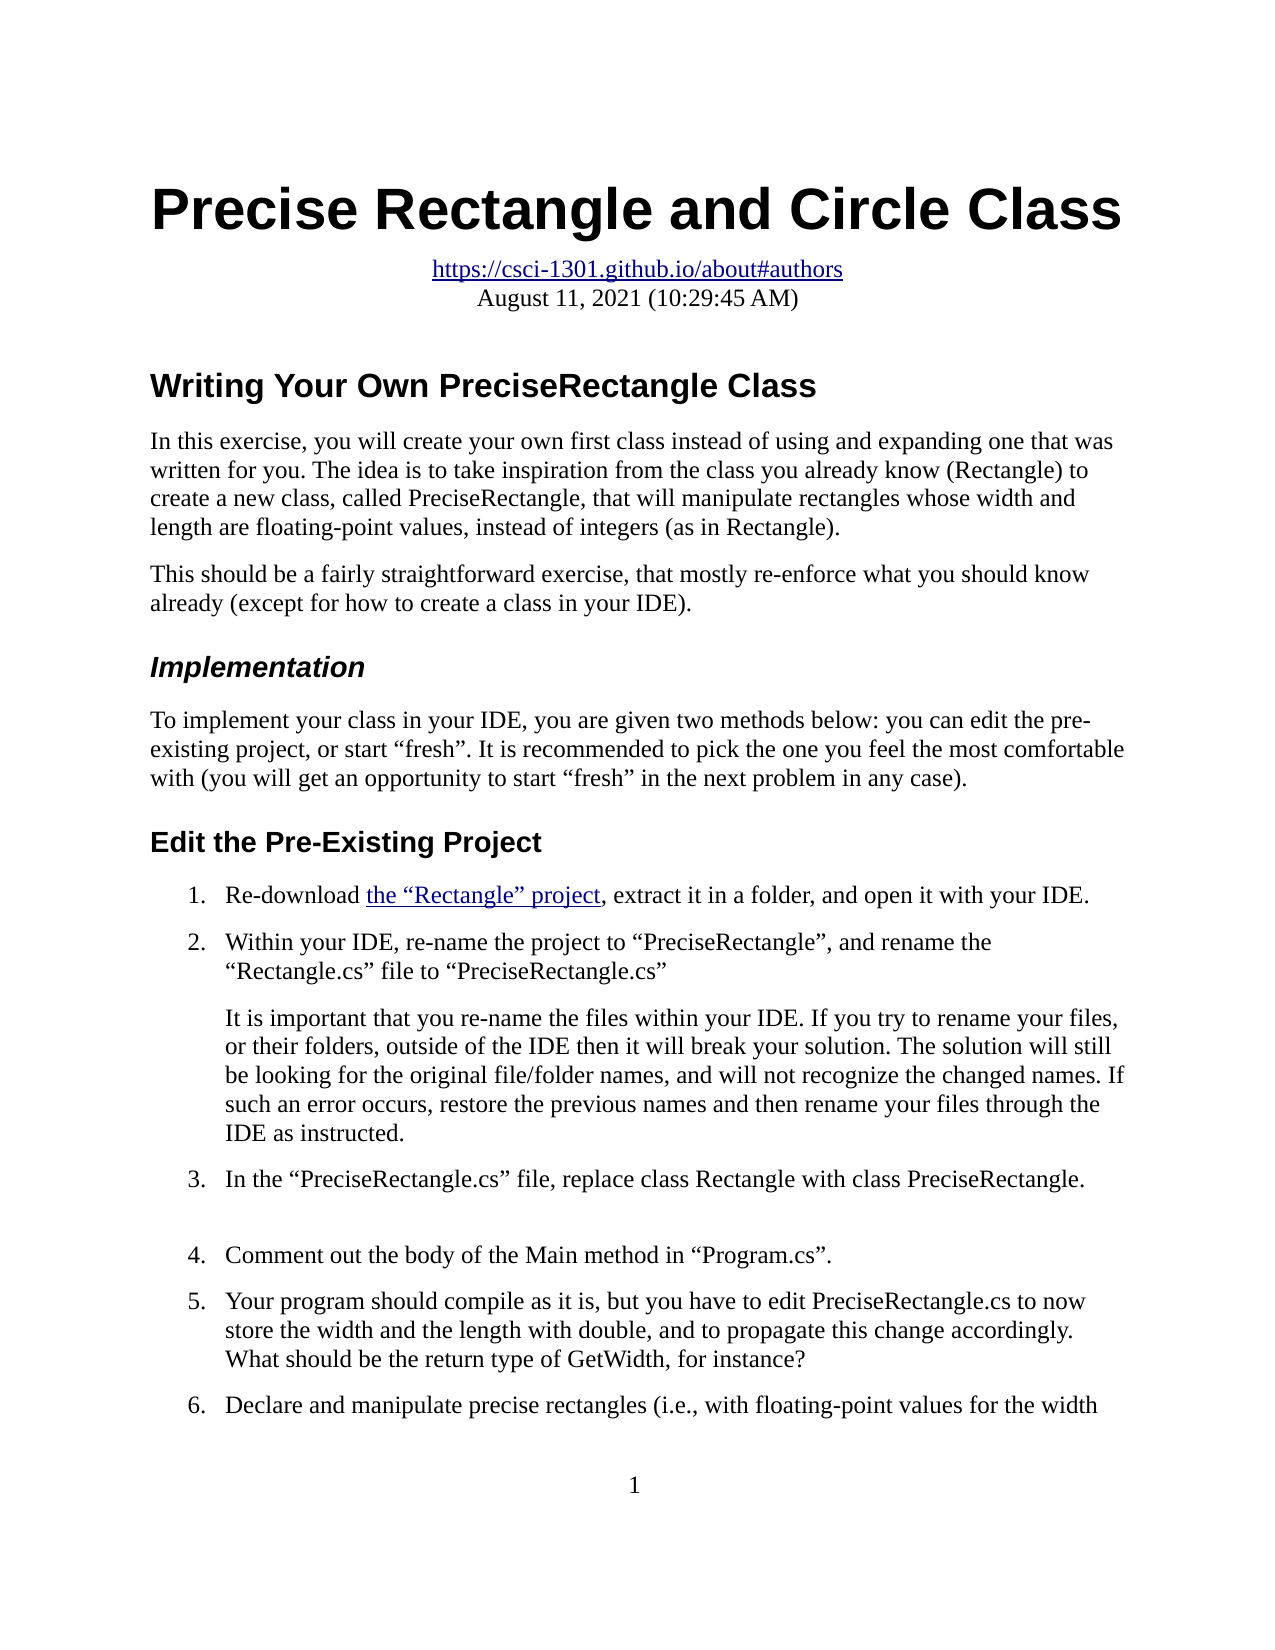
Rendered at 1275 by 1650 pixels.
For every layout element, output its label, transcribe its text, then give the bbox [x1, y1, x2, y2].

list Re-download the “Rectangle” project, extract it in a folder, and open it with your IDE. [187, 881, 1125, 909]
text In this exercise, you will create your own first class instead of using and expanding one that was written for you. The idea is to take inspiration from the class you already know (Rectangle) to create a new class, called PreciseRectangle, that will manipulate rectangles whose width and length are floating-point values, instead of integers (as in Rectangle). [150, 426, 1125, 541]
subtitle Edit the Pre-Existing Project [150, 826, 1125, 859]
subtitle Implementation [150, 650, 1125, 684]
text August 11, 2021 (10:29:45 AM) [150, 283, 1125, 312]
list Your program should compile as it is, but you have to edit PreciseRectangle.cs to now store the width and the length with double, and to propagate this change accordingly. What should be the return type of GetWidth, for instance? [187, 1286, 1125, 1373]
list Comment out the body of the Main method in “Program.cs”. [187, 1240, 1125, 1268]
list In the “PreciseRectangle.cs” file, replace class Rectangle with class PreciseRectangle. [187, 1164, 1125, 1222]
text This should be a fairly straightforward exercise, that mostly re-enforce what you should know already (except for how to create a class in your IDE). [150, 559, 1125, 616]
list It is important that you re-name the files within your IDE. If you try to rename your files, or their folders, outside of the IDE then it will break your solution. The solution will still be looking for the original file/folder names, and will not recognize the changed names. If such an error occurs, restore the previous names and then rename your files through the IDE as instructed. [187, 1003, 1125, 1146]
subtitle Writing Your Own PreciseRectangle Class [150, 366, 1125, 404]
list Within your IDE, re-name the project to “PreciseRectangle”, and rename the “Rectangle.cs” file to “PreciseRectangle.cs” [187, 927, 1125, 985]
list Declare and manipulate precise rectangles (i.e., with floating-point values for the width [187, 1391, 1125, 1419]
text To implement your class in your IDE, you are given two methods below: you can edit the pre-existing project, or start “fresh”. It is recommended to pick the one you feel the most comfortable with (you will get an opportunity to start “fresh” in the next problem in any case). [150, 705, 1125, 792]
title Precise Rectangle and Circle Class [150, 175, 1125, 242]
text https://csci-1301.github.io/about#authors [150, 254, 1125, 283]
